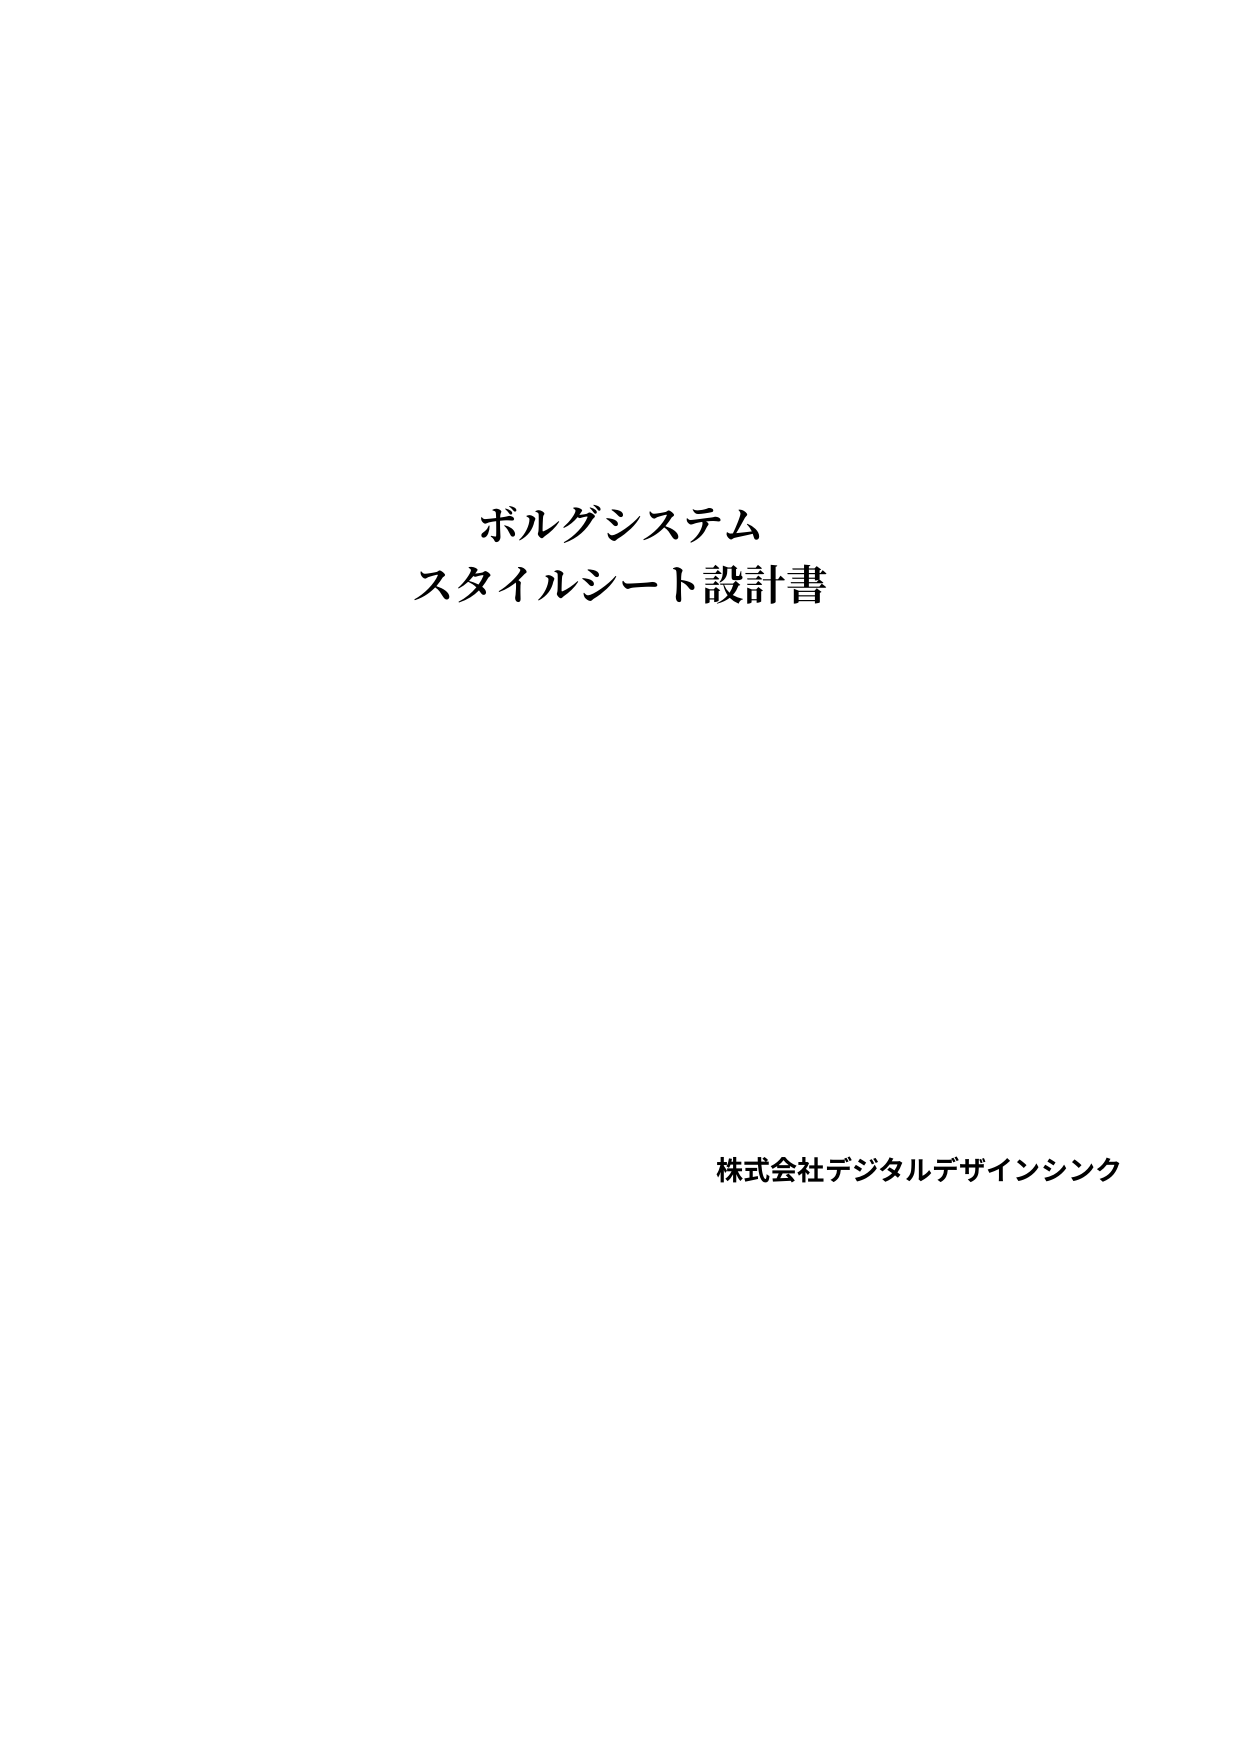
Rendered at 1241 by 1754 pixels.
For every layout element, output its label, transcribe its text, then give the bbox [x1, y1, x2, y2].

text ボルグシステム [118, 493, 1122, 553]
text スタイルシート設計書 [118, 553, 1122, 613]
text 株式会社デジタルデザインシンク [118, 1148, 1122, 1188]
